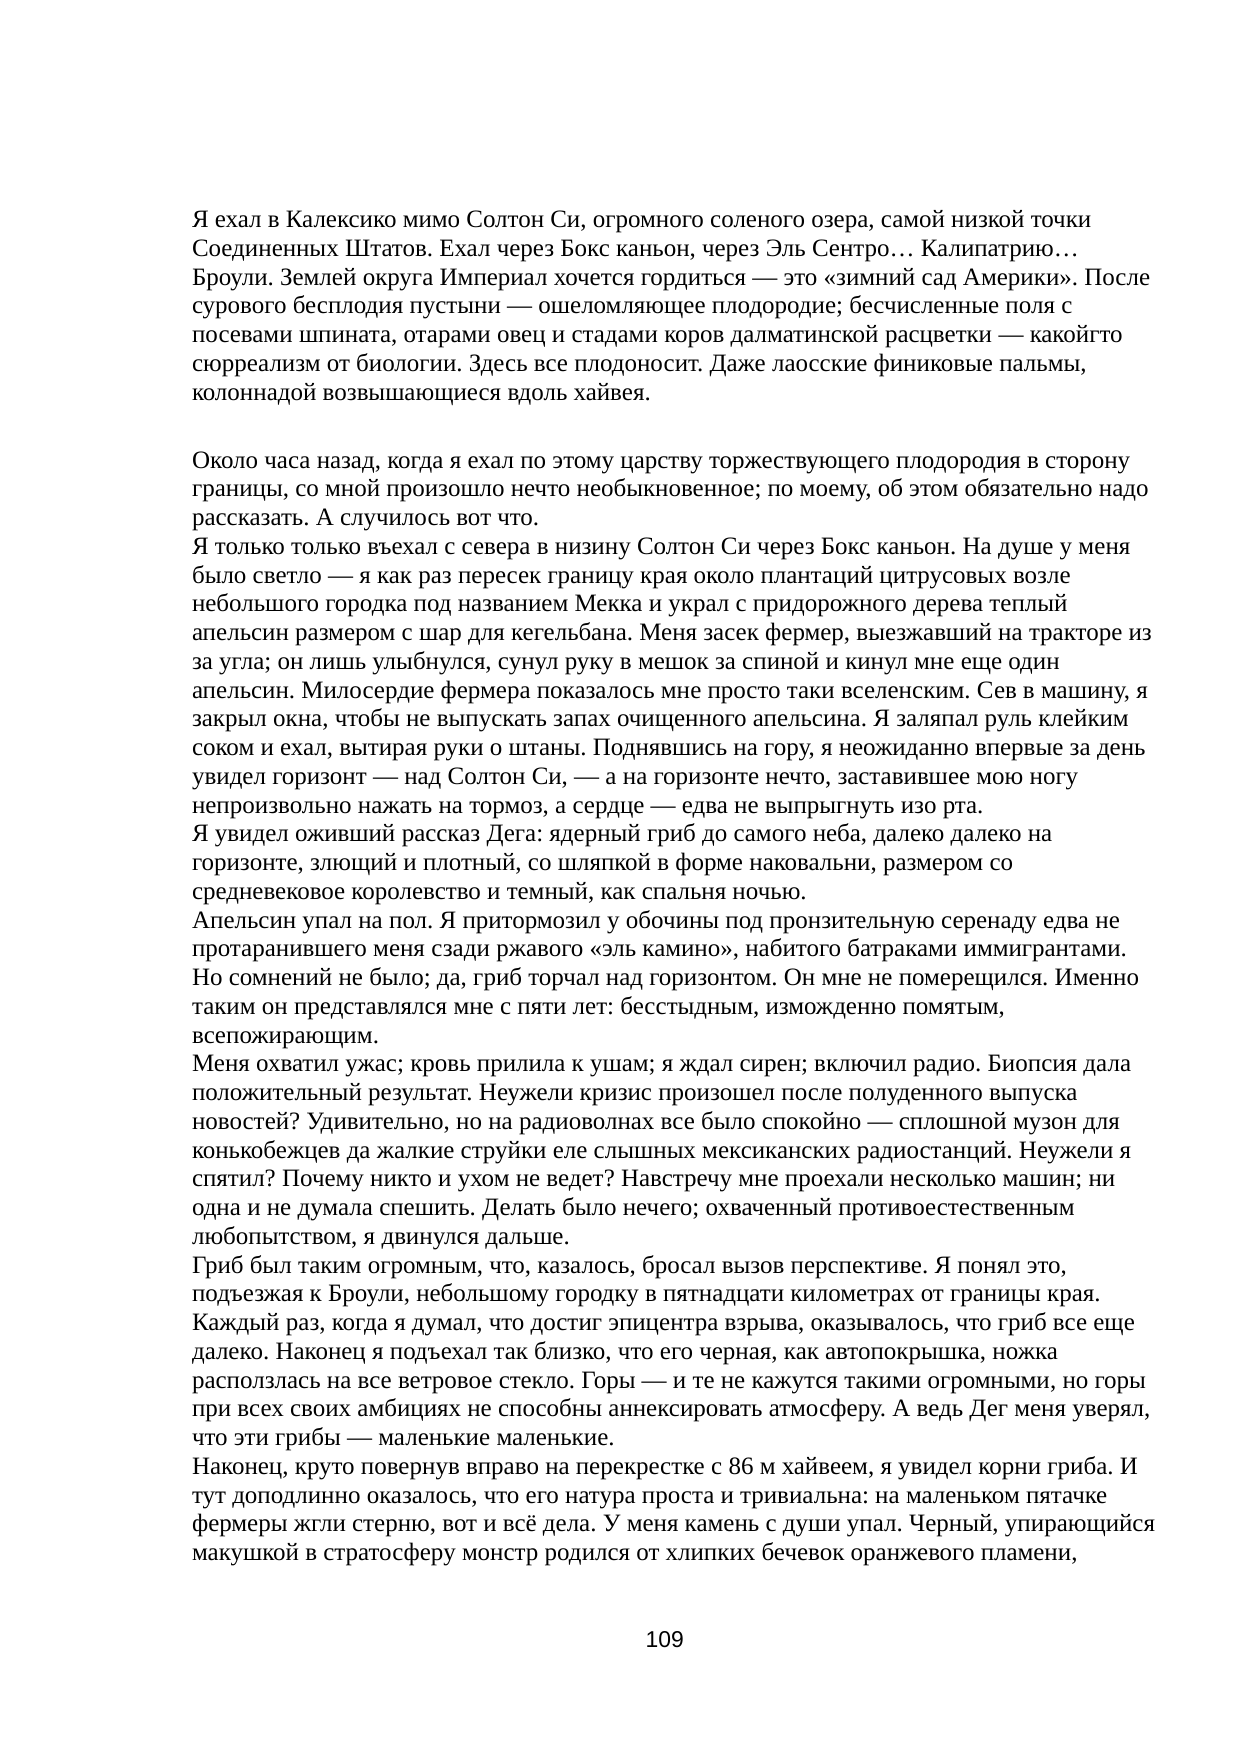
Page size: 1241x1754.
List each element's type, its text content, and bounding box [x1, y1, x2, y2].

table_header Я ехал в Калексико мимо Солтон Си, огромного соленого озера, самой низкой точки Соединенных Штатов. Ехал через Бокс каньон, через Эль Сентро… Калипатрию… Броули. Землей округа Империал хочется гордиться — это «зимний сад Америки». После сурового бесплодия пустыни — ошеломляющее плодородие; бесчисленные поля с посевами шпината, отарами овец и стадами коров далматинской расцветки — какойгто сюрреализм от биологии. Здесь все плодоносит. Даже лаосские финиковые пальмы, колоннадой возвышающиеся вдоль хайвея. Около часа назад, когда я ехал по этому царству торжествующего плодородия в сторону границы, со мной произошло нечто необыкновенное; по моему, об этом обязательно надо рассказать. А случилось вот что. Я только только въехал с севера в низину Солтон Си через Бокс каньон. На душе у меня было светло — я как раз пересек границу края около плантаций цитрусовых возле небольшого городка под названием Мекка и украл с придорожного дерева теплый апельсин размером с шар для кегельбана. Меня засек фермер, выезжавший на тракторе из за угла; он лишь улыбнулся, сунул руку в мешок за спиной и кинул мне еще один апельсин. Милосердие фермера показалось мне просто таки вселенским. Сев в машину, я закрыл окна, чтобы не выпускать запах очищенного апельсина. Я заляпал руль клейким соком и ехал, вытирая руки о штаны. Поднявшись на гору, я неожиданно впервые за день увидел горизонт — над Солтон Си, — а на горизонте нечто, заставившее мою ногу непроизвольно нажать на тормоз, а сердце — едва не выпрыгнуть изо рта. Я увидел оживший рассказ Дега: ядерный гриб до самого неба, далеко далеко на горизонте, злющий и плотный, со шляпкой в форме наковальни, размером со средневековое королевство и темный, как спальня ночью. Апельсин упал на пол. Я притормозил у обочины под пронзительную серенаду едва не протаранившего меня сзади ржавого «эль камино», набитого батраками иммигрантами. Но сомнений не было; да, гриб торчал над горизонтом. Он мне не померещился. Именно таким он представлялся мне с пяти лет: бесстыдным, изможденно помятым, всепожирающим. Меня охватил ужас; кровь прилила к ушам; я ждал сирен; включил радио. Биопсия дала положительный результат. Неужели кризис произошел после полуденного выпуска новостей? Удивительно, но на радиоволнах все было спокойно — сплошной музон для конькобежцев да жалкие струйки еле слышных мексиканских радиостанций. Неужели я спятил? Почему никто и ухом не ведет? Навстречу мне проехали несколько машин; ни одна и не думала спешить. Делать было нечего; охваченный противоестественным любопытством, я двинулся дальше. Гриб был таким огромным, что, казалось, бросал вызов перспективе. Я понял это, подъезжая к Броули, небольшому городку в пятнадцати километрах от границы края. Каждый раз, когда я думал, что достиг эпицентра взрыва, оказывалось, что гриб все еще далеко. Наконец я подъехал так близко, что его черная, как автопокрышка, ножка расползлась на все ветровое стекло. Горы — и те не кажутся такими огромными, но горы при всех своих амбициях не способны аннексировать атмосферу. А ведь Дег меня уверял, что эти грибы — маленькие маленькие. Наконец, круто повернув вправо на перекрестке с 86 м хайвеем, я увидел корни гриба. И тут доподлинно оказалось, что его натура проста и тривиальна: на маленьком пятачке фермеры жгли стерню, вот и всё дела. У меня камень с души упал. Черный, упирающийся макушкой в стратосферу монстр родился от хлипких бечевок оранжевого пламени, [184, 118, 1166, 1574]
